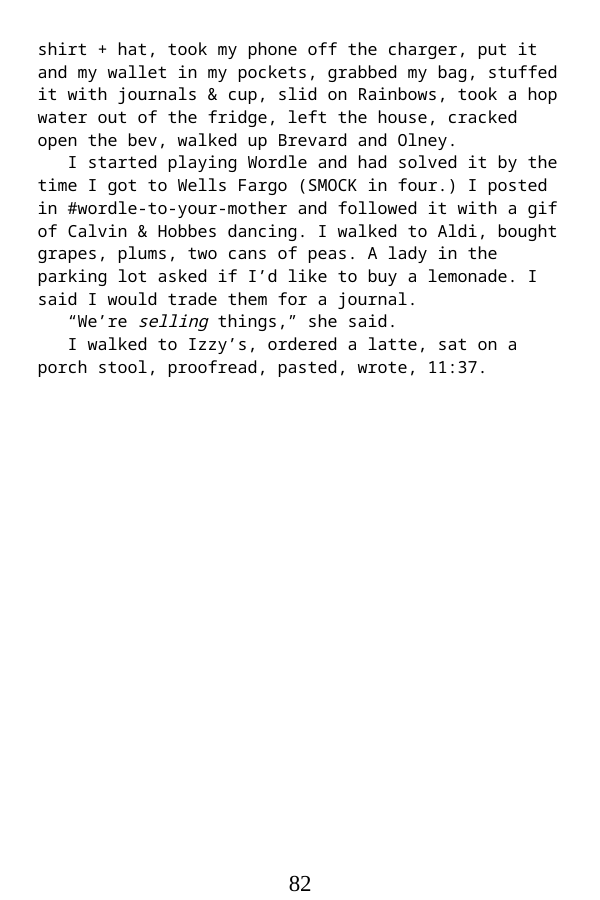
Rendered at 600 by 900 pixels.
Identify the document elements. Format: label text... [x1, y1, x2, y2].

text I walked to Izzy’s, ordered a latte, sat on a porch stool, proofread, pasted, wrote, 11:37. [37, 333, 562, 378]
text I started playing Wordle and had solved it by the time I got to Wells Fargo (SMOCK in four.) I posted in #wordle-to-your-mother and followed it with a gif of Calvin & Hobbes dancing. I walked to Aldi, bought grapes, plums, two cans of peas. A lady in the parking lot asked if I’d like to buy a lemonade. I said I would trade them for a journal. [37, 151, 562, 310]
text “We’re selling things,” she said. [37, 310, 562, 333]
text shirt + hat, took my phone off the charger, put it and my wallet in my pockets, grabbed my bag, stuffed it with journals & cup, slid on Rainbows, took a hop water out of the fridge, left the house, cracked open the bev, walked up Brevard and Olney. [37, 37, 562, 151]
